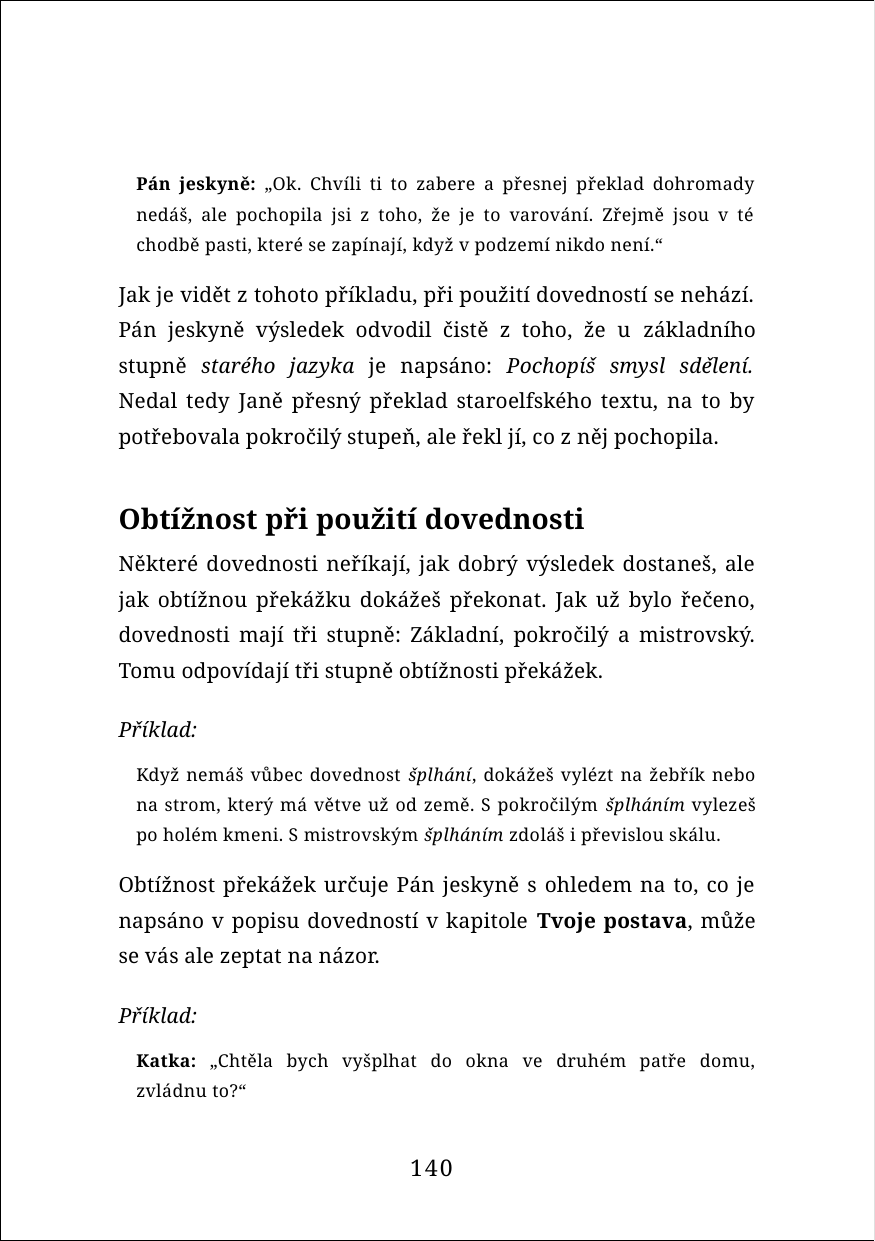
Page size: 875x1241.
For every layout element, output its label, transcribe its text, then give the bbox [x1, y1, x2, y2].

text Příklad: [118, 715, 756, 743]
text Pán jeskyně: „Ok. Chvíli ti to zabere a přesnej překlad dohromady nedáš, ale pochopila jsi z toho, že je to varování. Zřejmě jsou v té chodbě pasti, které se zapínají, když v podzemí nikdo není.“ [136, 172, 756, 256]
text Obtížnost překážek určuje Pán jeskyně s ohledem na to, co je napsáno v popisu dovedností v kapitole Tvoje postava, může se vás ale zeptat na názor. [118, 871, 756, 970]
text Příklad: [118, 1001, 756, 1029]
text Některé dovednosti neříkají, jak dobrý výsledek dostaneš, ale jak obtížnou překážku dokážeš překonat. Jak už bylo řečeno, dovednosti mají tři stupně: Základní, pokročilý a mistrovský. Tomu odpovídají tři stupně obtížnosti překážek. [118, 549, 756, 684]
text Katka: „Chtěla bych vyšplhat do okna ve druhém patře domu, zvládnu to?“ [136, 1048, 756, 1102]
subtitle Obtížnost při použití dovednosti [118, 499, 756, 537]
text Jak je vidět z tohoto příkladu, při použití dovedností se nehází. Pán jeskyně výsledek odvodil čistě z toho, že u základního stupně starého jazyka je napsáno: Pochopíš smysl sdělení. Nedal tedy Janě přesný překlad staroelfského textu, na to by potřebovala pokročilý stupeň, ale řekl jí, co z něj pochopila. [118, 280, 756, 451]
text Když nemáš vůbec dovednost šplhání, dokážeš vylézt na žebřík nebo na strom, který má větve už od země. S pokročilým šplháním vylezeš po holém kmeni. S mistrovským šplháním zdoláš i převislou skálu. [136, 762, 756, 847]
